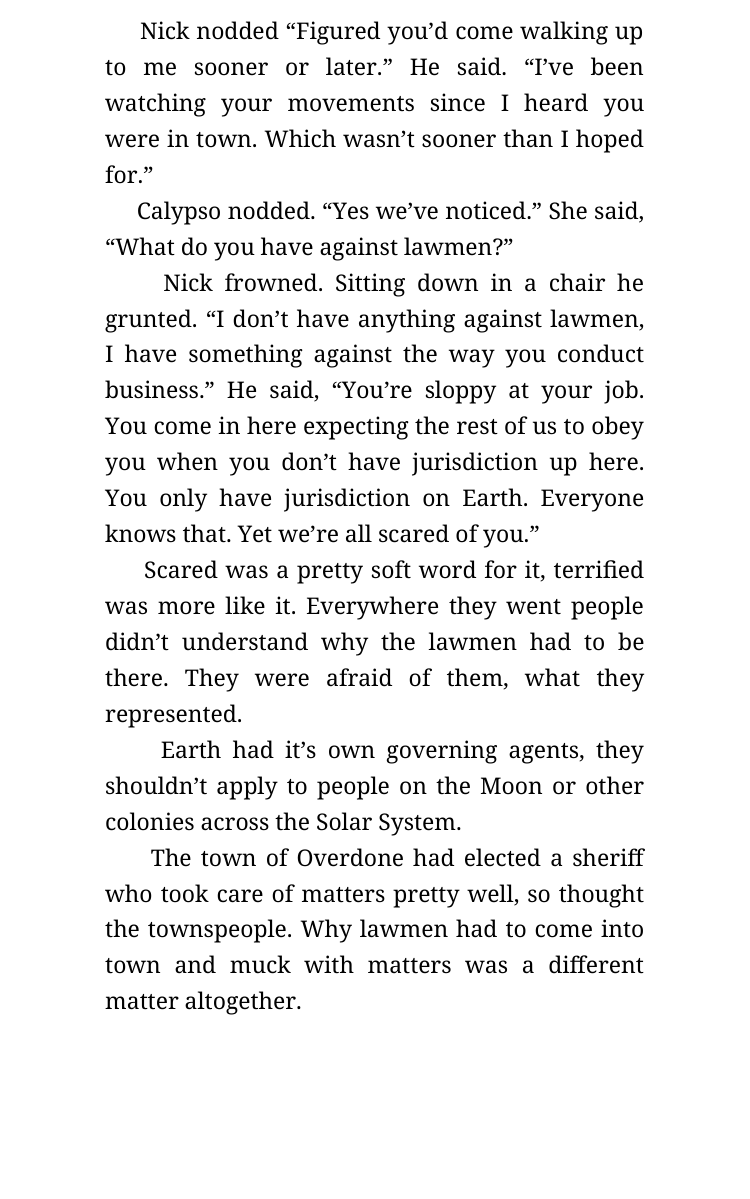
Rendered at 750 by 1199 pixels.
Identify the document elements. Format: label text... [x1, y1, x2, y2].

text Earth had it’s own governing agents, they shouldn’t apply to people on the Moon or other colonies across the Solar System. [105, 734, 645, 837]
text Scared was a pretty soft word for it, terrified was more like it. Everywhere they went people didn’t understand why the lawmen had to be there. They were afraid of them, what they represented. [105, 554, 645, 729]
text The town of Overdone had elected a sheriff who took care of matters pretty well, so thought the townspeople. Why lawmen had to come into town and muck with matters was a different matter altogether. [105, 842, 645, 1017]
text Nick frowned. Sitting down in a chair he grunted. “I don’t have anything against lawmen, I have something against the way you conduct business.” He said, “You’re sloppy at your job. You come in here expecting the rest of us to obey you when you don’t have jurisdiction up here. You only have jurisdiction on Earth. Everyone knows that. Yet we’re all scared of you.” [105, 267, 645, 549]
text Calypso nodded. “Yes we’ve noticed.” She said, “What do you have against lawmen?” [105, 195, 645, 262]
text Nick nodded “Figured you’d come walking up to me sooner or later.” He said. “I’ve been watching your movements since I heard you were in town. Which wasn’t sooner than I hoped for.” [105, 15, 645, 190]
